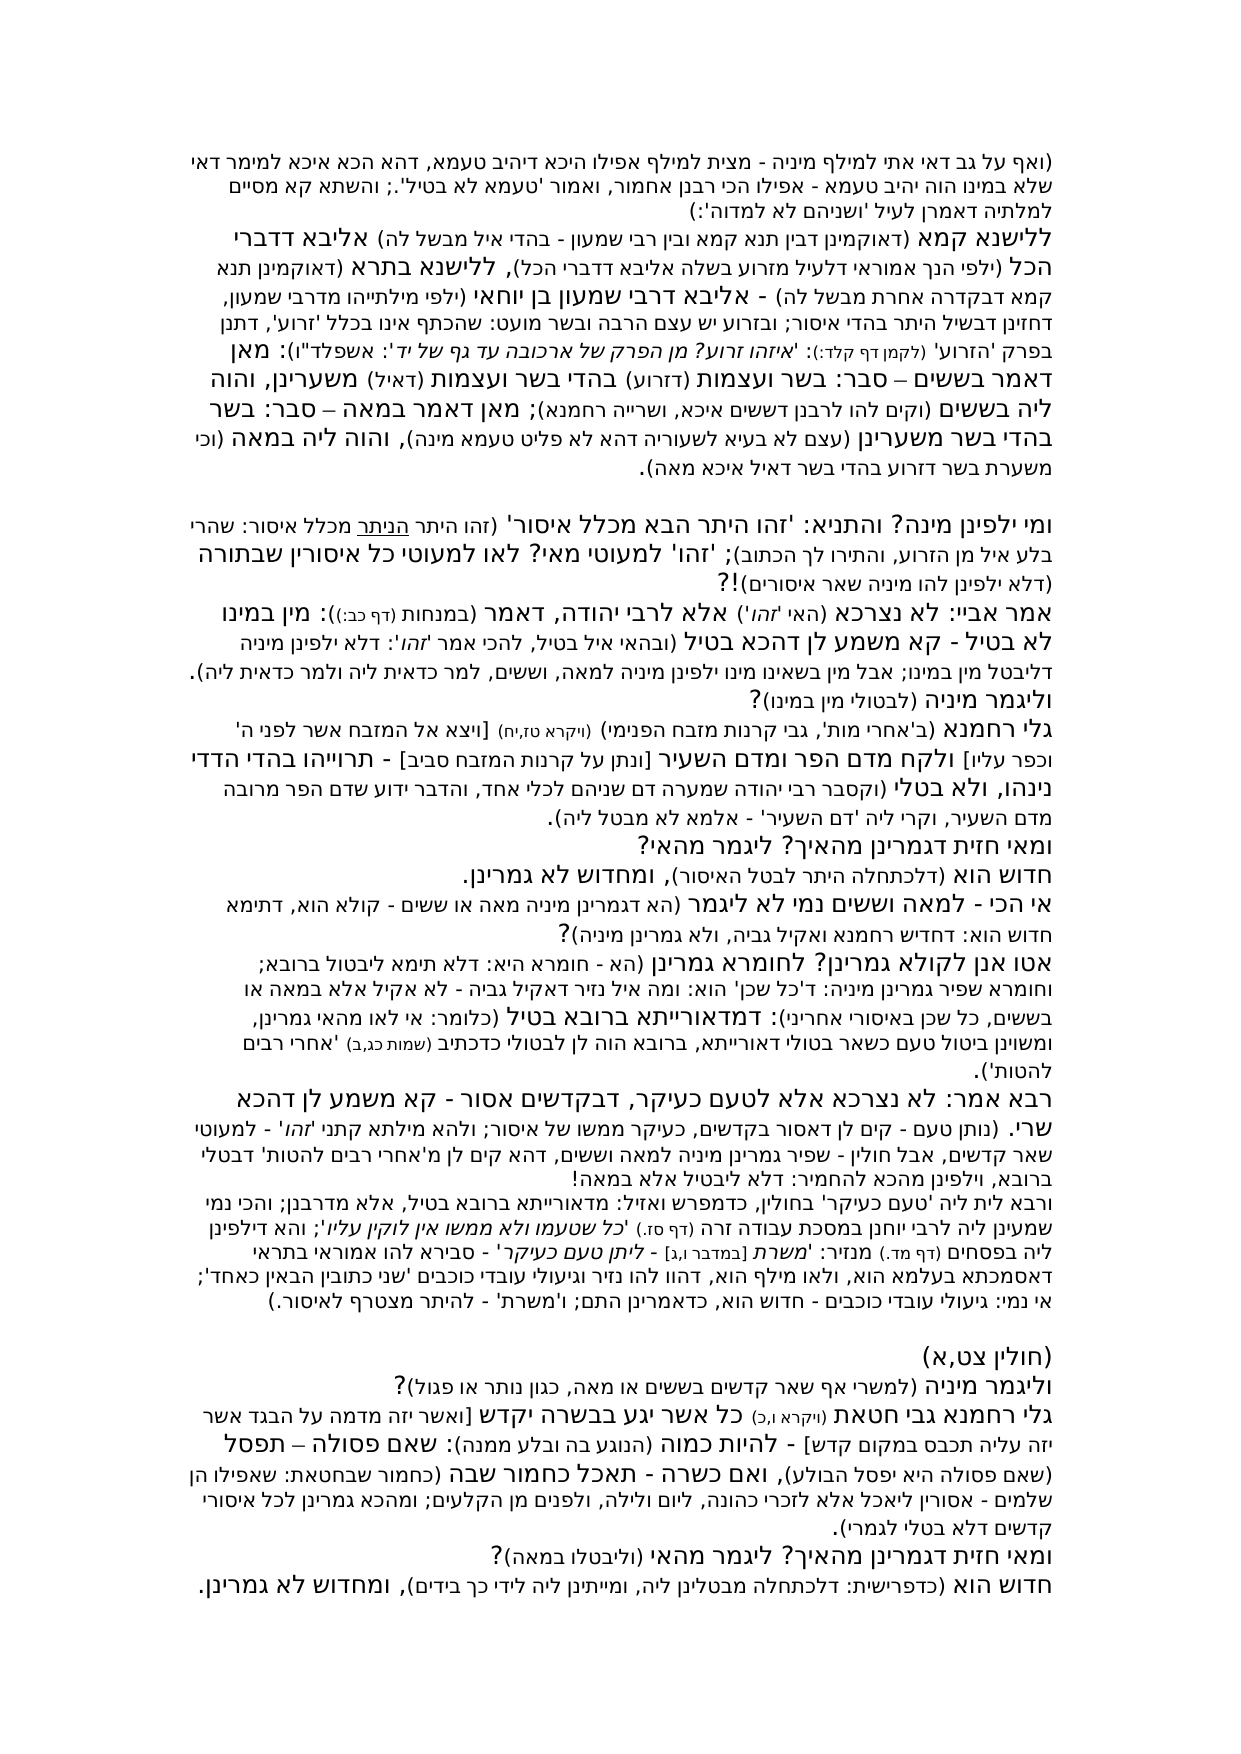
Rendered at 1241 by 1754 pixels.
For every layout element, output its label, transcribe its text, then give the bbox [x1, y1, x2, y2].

text ומאי חזית דגמרינן מהאיך? ליגמר מהאי (וליבטלו במאה)? [187, 1542, 1053, 1571]
text אי הכי - למאה וששים נמי לא ליגמר (הא דגמרינן מיניה מאה או ששים - קולא הוא, דתימא חדוש הוא: דחדיש רחמנא ואקיל גביה, ולא גמרינן מיניה)? [187, 890, 1053, 948]
text ללישנא קמא (דאוקמינן דבין תנא קמא ובין רבי שמעון - בהדי איל מבשל לה) אליבא דדברי הכל (ילפי הנך אמוראי דלעיל מזרוע בשלה אליבא דדברי הכל), ללישנא בתרא (דאוקמינן תנא קמא דבקדרה אחרת מבשל לה) - אליבא דרבי שמעון בן יוחאי (ילפי מילתייהו מדרבי שמעון, דחזינן דבשיל היתר בהדי איסור; ובזרוע יש עצם הרבה ובשר מועט: שהכתף אינו בכלל 'זרוע', דתנן בפרק 'הזרוע' (לקמן דף קלד:): 'איזהו זרוע? מן הפרק של ארכובה עד גף של יד': אשפלד"ו): מאן דאמר בששים – סבר: בשר ועצמות (דזרוע) בהדי בשר ועצמות (דאיל) משערינן, והוה ליה בששים (וקים להו לרבנן דששים איכא, ושרייה רחמנא); מאן דאמר במאה – סבר: בשר בהדי בשר משערינן (עצם לא בעיא לשעוריה דהא לא פליט טעמא מינה), והוה ליה במאה (וכי משערת בשר דזרוע בהדי בשר דאיל איכא מאה). [187, 223, 1053, 481]
text גלי רחמנא (ב'אחרי מות', גבי קרנות מזבח הפנימי) (ויקרא טז,יח) [ויצא אל המזבח אשר לפני ה' וכפר עליו] ולקח מדם הפר ומדם השעיר [ונתן על קרנות המזבח סביב] - תרוייהו בהדי הדדי נינהו, ולא בטלי (וקסבר רבי יהודה שמערה דם שניהם לכלי אחד, והדבר ידוע שדם הפר מרובה מדם השעיר, וקרי ליה 'דם השעיר' - אלמא לא מבטל ליה). [187, 714, 1053, 831]
text גלי רחמנא גבי חטאת (ויקרא ו,כ) כל אשר יגע בבשרה יקדש [ואשר יזה מדמה על הבגד אשר יזה עליה תכבס במקום קדש] - להיות כמוה (הנוגע בה ובלע ממנה): שאם פסולה – תפסל (שאם פסולה היא יפסל הבולע), ואם כשרה - תאכל כחמור שבה (כחמור שבחטאת: שאפילו הן שלמים - אסורין ליאכל אלא לזכרי כהונה, ליום ולילה, ולפנים מן הקלעים; ומהכא גמרינן לכל איסורי קדשים דלא בטלי לגמרי). [187, 1400, 1053, 1542]
text ורבא לית ליה 'טעם כעיקר' בחולין, כדמפרש ואזיל: מדאורייתא ברובא בטיל, אלא מדרבנן; והכי נמי שמעינן ליה לרבי יוחנן במסכת עבודה זרה (דף סז.) 'כל שטעמו ולא ממשו אין לוקין עליו'; והא דילפינן ליה בפסחים (דף מד.) מנזיר: 'משרת [במדבר ו,ג] - ליתן טעם כעיקר' - סבירא להו אמוראי בתראי דאסמכתא בעלמא הוא, ולאו מילף הוא, דהוו להו נזיר וגיעולי עובדי כוכבים 'שני כתובין הבאין כאחד'; אי נמי: גיעולי עובדי כוכבים - חדוש הוא, כדאמרינן התם; ו'משרת' - להיתר מצטרף לאיסור.) [187, 1191, 1053, 1313]
text וליגמר מיניה (למשרי אף שאר קדשים בששים או מאה, כגון נותר או פגול)? [187, 1371, 1053, 1400]
text רבא אמר: לא נצרכא אלא לטעם כעיקר, דבקדשים אסור - קא משמע לן דהכא שרי. (נותן טעם - קים לן דאסור בקדשים, כעיקר ממשו של איסור; ולהא מילתא קתני 'זהו' - למעוטי שאר קדשים, אבל חולין - שפיר גמרינן מיניה למאה וששים, דהא קים לן מ'אחרי רבים להטות' דבטלי ברובא, וילפינן מהכא להחמיר: דלא ליבטיל אלא במאה! [187, 1084, 1053, 1191]
text חדוש הוא (דלכתחלה היתר לבטל האיסור), ומחדוש לא גמרינן. [187, 861, 1053, 890]
text וליגמר מיניה (לבטולי מין במינו)? [187, 685, 1053, 714]
text (ואף על גב דאי אתי למילף מיניה - מצית למילף אפילו היכא דיהיב טעמא, דהא הכא איכא למימר דאי שלא במינו הוה יהיב טעמא - אפילו הכי רבנן אחמור, ואמור 'טעמא לא בטיל'.; והשתא קא מסיים למלתיה דאמרן לעיל 'ושניהם לא למדוה':) [187, 150, 1053, 223]
text חדוש הוא (כדפרישית: דלכתחלה מבטלינן ליה, ומייתינן ליה לידי כך בידים), ומחדוש לא גמרינן. [187, 1571, 1053, 1600]
text (חולין צט,א) [187, 1342, 1053, 1371]
text ומאי חזית דגמרינן מהאיך? ליגמר מהאי? [187, 831, 1053, 861]
text אמר אביי: לא נצרכא (האי 'זהו') אלא לרבי יהודה, דאמר (במנחות (דף כב:)): מין במינו לא בטיל - קא משמע לן דהכא בטיל (ובהאי איל בטיל, להכי אמר 'זהו': דלא ילפינן מיניה דליבטל מין במינו; אבל מין בשאינו מינו ילפינן מיניה למאה, וששים, למר כדאית ליה ולמר כדאית ליה). [187, 598, 1053, 685]
text ומי ילפינן מינה? והתניא: 'זהו היתר הבא מכלל איסור' (זהו היתר הניתר מכלל איסור: שהרי בלע איל מן הזרוע, והתירו לך הכתוב); 'זהו' למעוטי מאי? לאו למעוטי כל איסורין שבתורה (דלא ילפינן להו מיניה שאר איסורים)!? [187, 510, 1053, 598]
text אטו אנן לקולא גמרינן? לחומרא גמרינן (הא - חומרא היא: דלא תימא ליבטול ברובא; וחומרא שפיר גמרינן מיניה: ד'כל שכן' הוא: ומה איל נזיר דאקיל גביה - לא אקיל אלא במאה או בששים, כל שכן באיסורי אחריני): דמדאורייתא ברובא בטיל (כלומר: אי לאו מהאי גמרינן, ומשוינן ביטול טעם כשאר בטולי דאורייתא, ברובא הוה לן לבטולי כדכתיב (שמות כג,ב) 'אחרי רבים להטות'). [187, 948, 1053, 1084]
